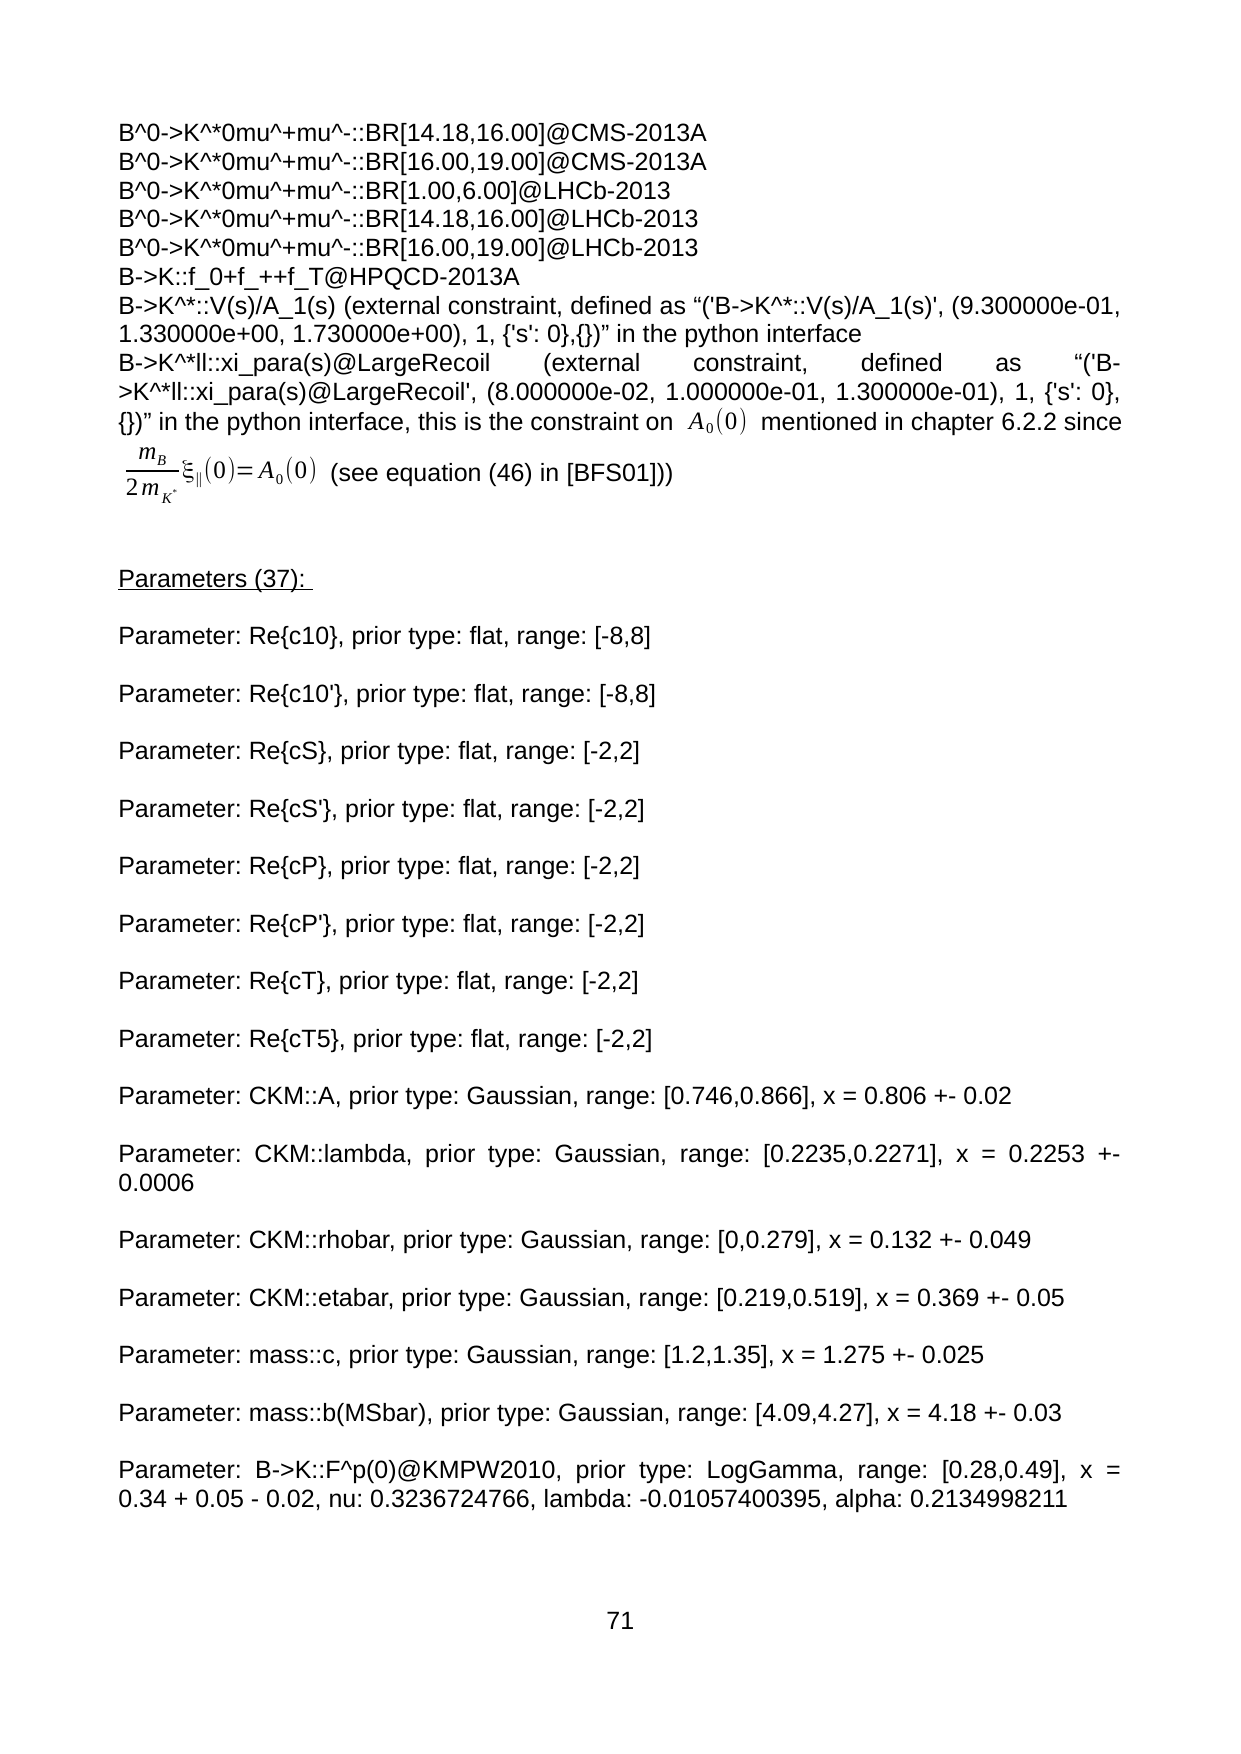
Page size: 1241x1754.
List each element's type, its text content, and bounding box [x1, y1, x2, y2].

text B^0->K^*0mu^+mu^-::BR[1.00,6.00]@LHCb-2013 [118, 176, 1122, 204]
text Parameter: mass::b(MSbar), prior type: Gaussian, range: [4.09,4.27], x = 4.18 +- 0.03 [118, 1397, 1122, 1426]
text B->K::f_0+f_++f_T@HPQCD-2013A [118, 262, 1122, 291]
text Parameter: Re{cP'}, prior type: flat, range: [-2,2] [118, 909, 1122, 937]
text Parameter: Re{cT}, prior type: flat, range: [-2,2] [118, 966, 1122, 995]
text B->K^*::V(s)/A_1(s) (external constraint, defined as “('B->K^*::V(s)/A_1(s)', (9.300000e-01, 1.330000e+00, 1.730000e+00), 1, {'s': 0},{})” in the python interface [118, 291, 1122, 348]
text Parameter: B->K::F^p(0)@KMPW2010, prior type: LogGamma, range: [0.28,0.49], x = 0.34 + 0.05 - 0.02, nu: 0.3236724766, lambda: -0.01057400395, alpha: 0.2134998211 [118, 1455, 1122, 1512]
text Parameter: CKM::etabar, prior type: Gaussian, range: [0.219,0.519], x = 0.369 +- 0.05 [118, 1282, 1122, 1311]
text B^0->K^*0mu^+mu^-::BR[14.18,16.00]@LHCb-2013 [118, 204, 1122, 233]
text B^0->K^*0mu^+mu^-::BR[16.00,19.00]@CMS-2013A [118, 147, 1122, 176]
text B->K^*ll::xi_para(s)@LargeRecoil (external constraint, defined as “('B->K^*ll::xi_para(s)@LargeRecoil', (8.000000e-02, 1.000000e-01, 1.300000e-01), 1, {'s': 0},{})” in the python interface, this is the constraint on mentioned in chapter 6.2.2 since (see equation (46) in [BFS01])) [118, 348, 1122, 506]
text Parameter: mass::c, prior type: Gaussian, range: [1.2,1.35], x = 1.275 +- 0.025 [118, 1340, 1122, 1369]
text Parameter: CKM::A, prior type: Gaussian, range: [0.746,0.866], x = 0.806 +- 0.02 [118, 1081, 1122, 1110]
text Parameter: Re{cP}, prior type: flat, range: [-2,2] [118, 851, 1122, 880]
text Parameter: Re{cS'}, prior type: flat, range: [-2,2] [118, 794, 1122, 822]
text Parameters (37): [118, 564, 1122, 592]
text Parameter: CKM::lambda, prior type: Gaussian, range: [0.2235,0.2271], x = 0.2253 +- 0.0006 [118, 1139, 1122, 1196]
text B^0->K^*0mu^+mu^-::BR[14.18,16.00]@CMS-2013A [118, 118, 1122, 147]
text Parameter: Re{cS}, prior type: flat, range: [-2,2] [118, 736, 1122, 765]
text B^0->K^*0mu^+mu^-::BR[16.00,19.00]@LHCb-2013 [118, 233, 1122, 262]
text Parameter: Re{c10'}, prior type: flat, range: [-8,8] [118, 679, 1122, 707]
text Parameter: Re{cT5}, prior type: flat, range: [-2,2] [118, 1024, 1122, 1052]
text Parameter: CKM::rhobar, prior type: Gaussian, range: [0,0.279], x = 0.132 +- 0.049 [118, 1225, 1122, 1254]
text Parameter: Re{c10}, prior type: flat, range: [-8,8] [118, 621, 1122, 650]
